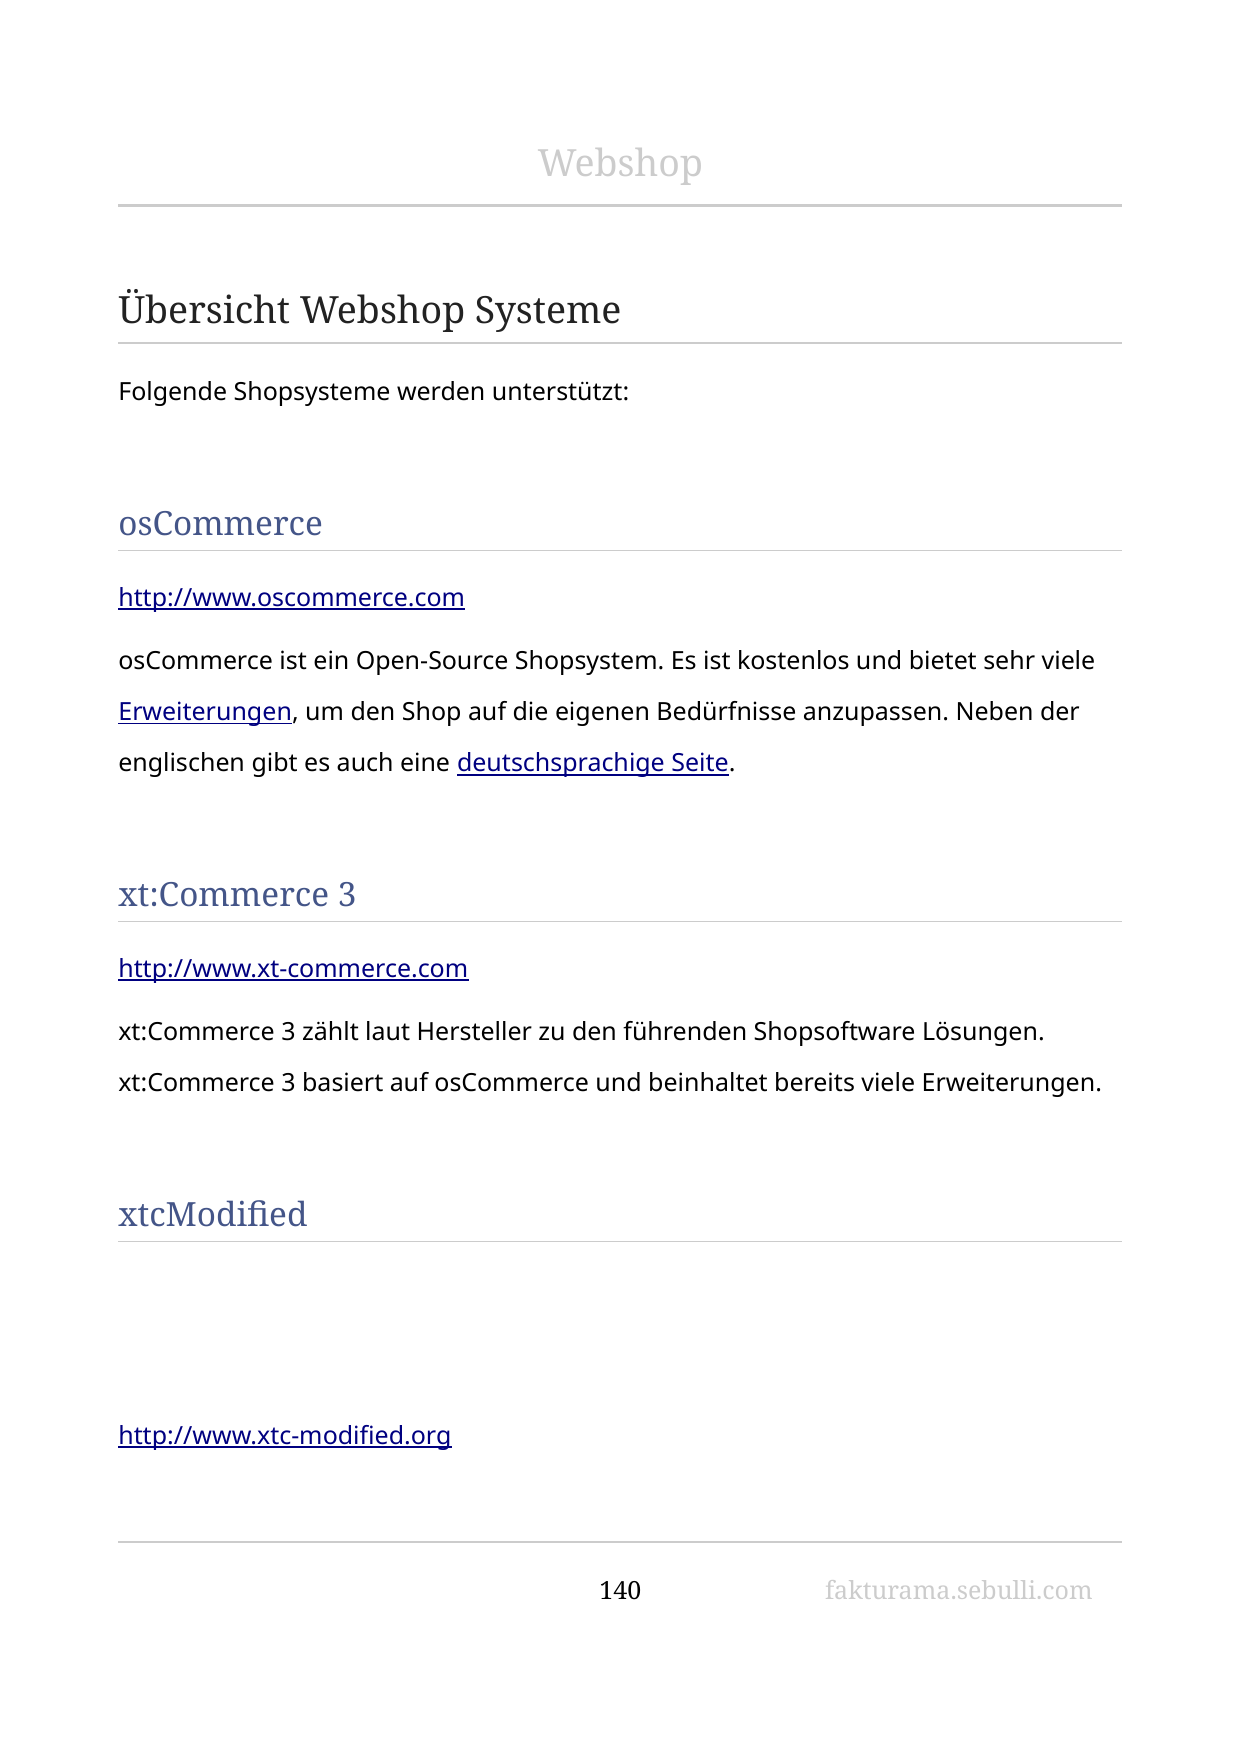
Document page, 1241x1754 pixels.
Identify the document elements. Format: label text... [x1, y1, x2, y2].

subtitle xt:Commerce 3 [118, 871, 1122, 921]
text osCommerce ist ein Open-Source Shopsystem. Es ist kostenlos und bietet sehr viele Erweiterungen, um den Shop auf die eigenen Bedürfnisse anzupassen. Neben der englischen gibt es auch eine deutschsprachige Seite. [118, 643, 1122, 779]
text xt:Commerce 3 zählt laut Hersteller zu den führenden Shopsoftware Lösungen. xt:Commerce 3 basiert auf osCommerce und beinhaltet bereits viele Erweiterungen. [118, 1014, 1122, 1099]
subtitle osCommerce [118, 499, 1122, 550]
text Folgende Shopsysteme werden unterstützt: [118, 373, 1122, 407]
subtitle xtcModified [118, 1191, 1122, 1241]
subtitle Übersicht Webshop Systeme [118, 283, 1122, 342]
text http://www.xtc-modified.org [118, 1417, 1122, 1452]
text http://www.xt-commerce.com [118, 951, 1122, 984]
text http://www.oscommerce.com [118, 579, 1122, 613]
